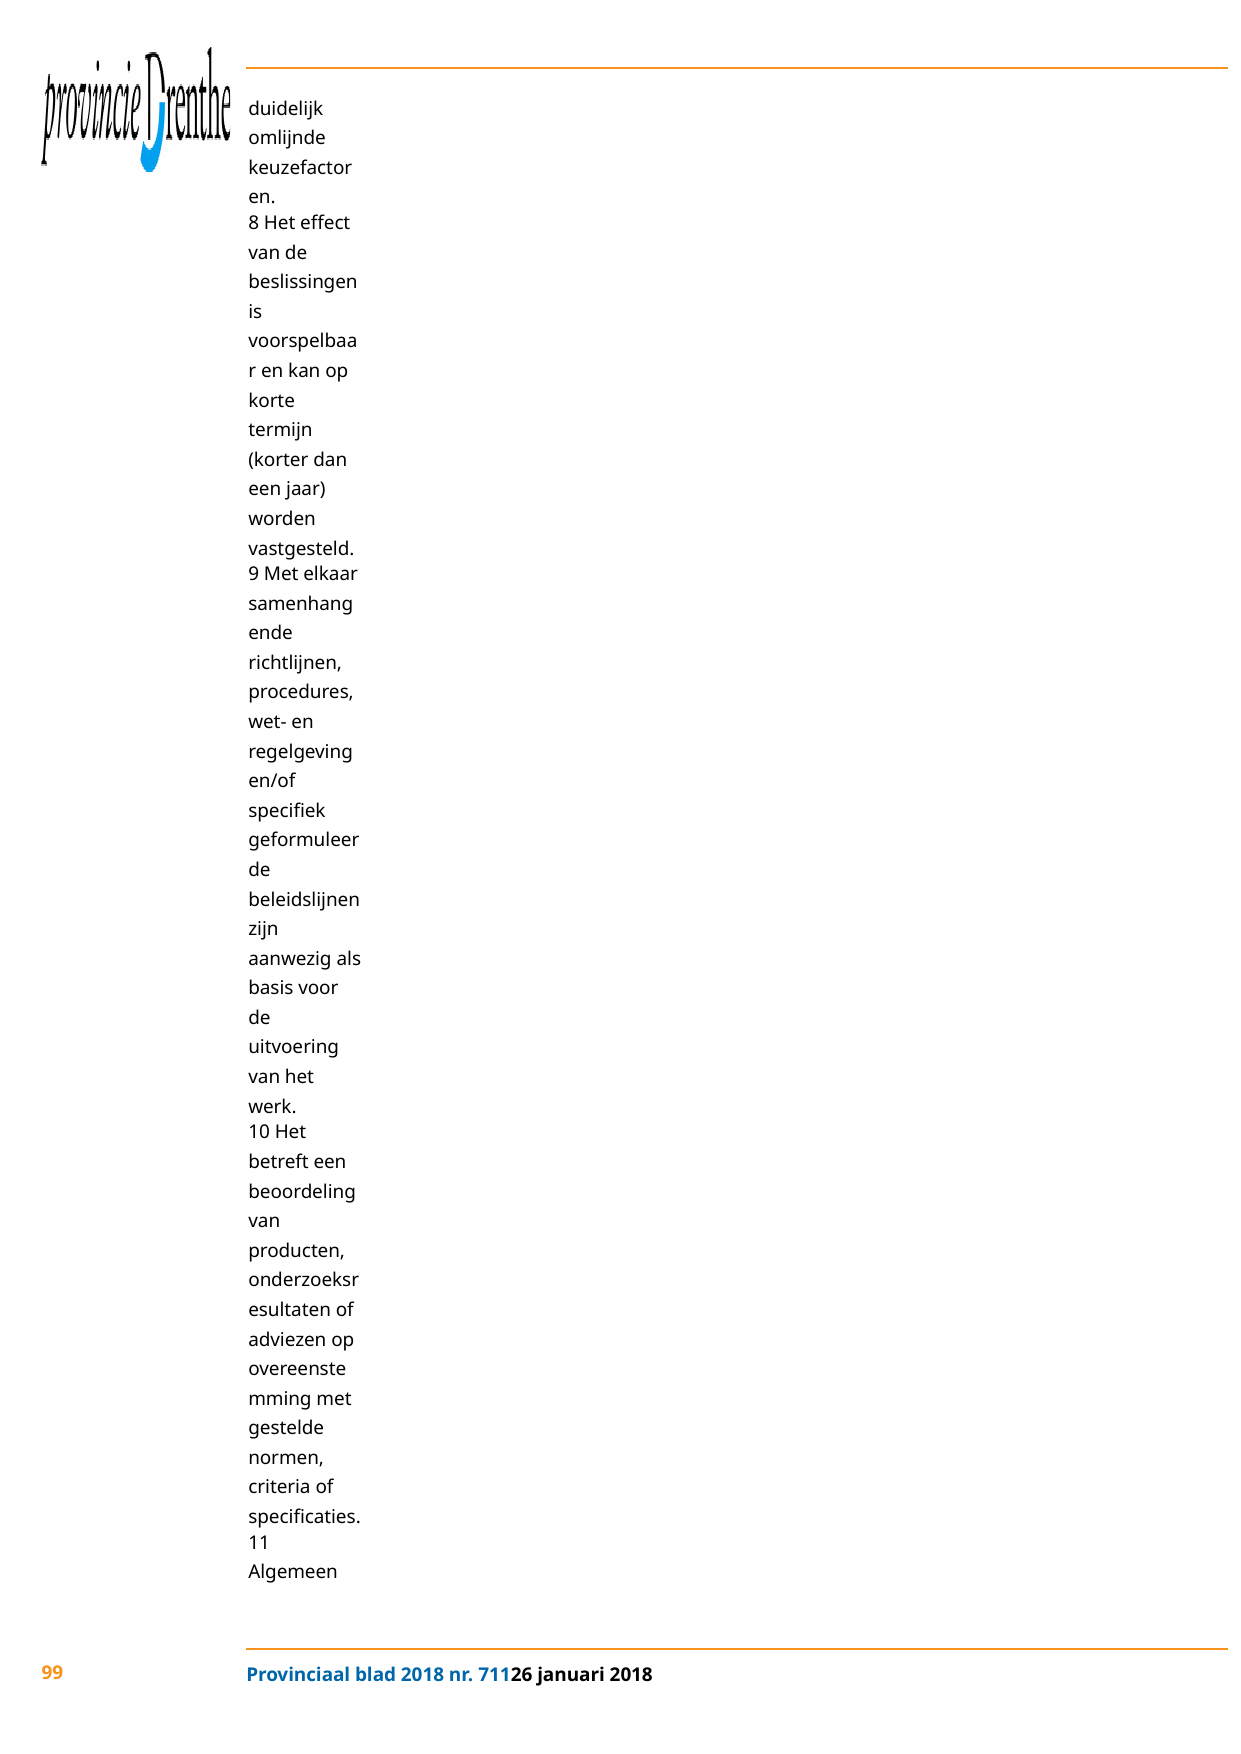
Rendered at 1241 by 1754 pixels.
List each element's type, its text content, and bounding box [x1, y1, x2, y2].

table_cell [361, 95, 474, 1584]
table_cell 9 Met elkaar samenhangende richtlijnen, procedures, wet- en regelgeving en/of specifiek geformuleerde beleidslijnen zijn aanwezig als basis voor de uitvoering van het werk. [248, 560, 361, 1119]
table_cell duidelijk omlijnde keuzefactoren. [248, 95, 361, 209]
table_cell [1039, 95, 1152, 1584]
table_cell [587, 95, 700, 1584]
picture [41, 47, 231, 172]
table_cell 10 Het betreft een beoordeling van producten, onderzoeksresultaten of adviezen op overeenstemming met gestelde normen, criteria of specificaties. [248, 1119, 361, 1529]
table_cell [926, 95, 1038, 1584]
table_cell 8 Het effect van de beslissingen is voorspelbaar en kan op korte termijn (korter dan een jaar) worden vastgesteld. [248, 209, 361, 560]
table_cell 11 Algemeen [248, 1529, 361, 1584]
table_cell [813, 95, 926, 1584]
table_cell [474, 95, 587, 1584]
table_cell [700, 95, 813, 1584]
